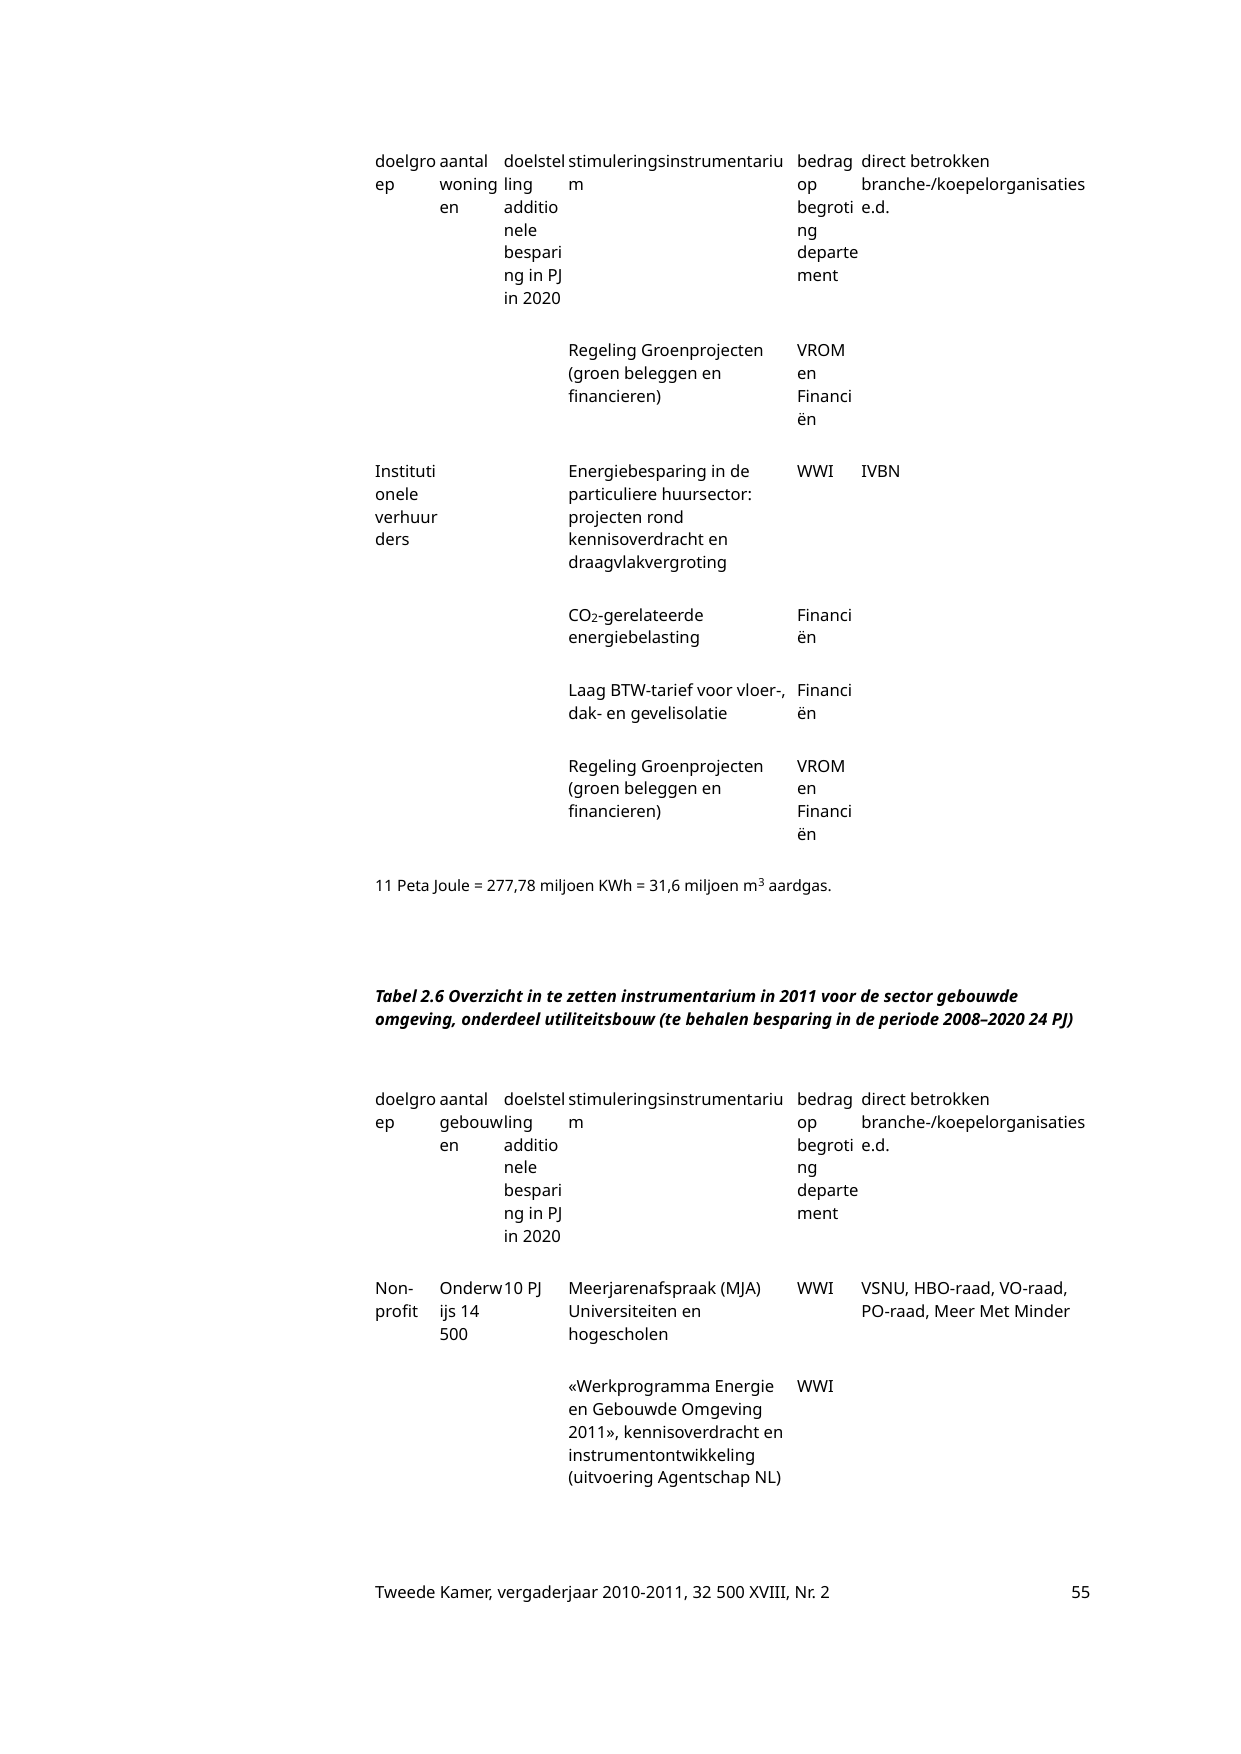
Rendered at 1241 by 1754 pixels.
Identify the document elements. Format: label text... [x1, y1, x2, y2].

table_cell IVBN [861, 460, 1090, 603]
table_cell 11 Peta Joule = 277,78 miljoen KWh = 31,6 miljoen m3 aardgas. [375, 875, 1090, 926]
table_cell Meerjarenafspraak (MJA) Universiteiten en hogescholen [568, 1277, 797, 1375]
table_cell «Werkprogramma Energie en Gebouwde Omgeving 2011», kennisoverdracht en instrumentontwikkeling (uitvoering Agentschap NL) [568, 1375, 797, 1519]
table_cell [861, 754, 1090, 875]
table_cell Regeling Groenprojecten (groen beleggen en financieren) [568, 339, 797, 460]
table_cell Energiebesparing in de particuliere huursector: projecten rond kennisoverdracht en draagvlakvergroting [568, 460, 797, 603]
table_header aantal woningen [439, 150, 504, 339]
table_cell WWI [797, 460, 861, 603]
table_cell 10 PJ [504, 1277, 568, 1375]
table_header bedrag op begroting departement [797, 1088, 861, 1277]
table_cell [439, 460, 504, 603]
table_header doelgroep [375, 150, 439, 339]
table_cell WWI [797, 1375, 861, 1519]
table_cell VROM en Financiën [797, 339, 861, 460]
table_cell [439, 339, 504, 460]
table_cell [375, 603, 439, 679]
table_cell Financiën [797, 603, 861, 679]
table_cell [861, 339, 1090, 460]
table_cell [375, 679, 439, 754]
table_cell Financiën [797, 679, 861, 754]
table_cell [504, 603, 568, 679]
table_cell [375, 339, 439, 460]
table_cell [439, 754, 504, 875]
table_header bedrag op begroting departement [797, 150, 861, 339]
table_cell [439, 1375, 504, 1519]
table_header direct betrokken branche-/koepelorganisaties e.d. [861, 1088, 1090, 1277]
table_header doelstelling additionele besparing in PJ in 2020 [504, 150, 568, 339]
table_cell CO2-gerelateerde energiebelasting [568, 603, 797, 679]
table_header stimuleringsinstrumentarium [568, 150, 797, 339]
table_cell [504, 339, 568, 460]
table_cell Institutionele verhuurders [375, 460, 439, 603]
table_header stimuleringsinstrumentarium [568, 1088, 797, 1277]
table_header doelgroep [375, 1088, 439, 1277]
table_cell [504, 1375, 568, 1519]
table_cell Onderwijs 14 500 [439, 1277, 504, 1375]
table_cell [861, 603, 1090, 679]
text Tabel 2.6 Overzicht in te zetten instrumentarium in 2011 voor de sector gebouwde omgeving, onderdeel utiliteitsbouw (te behalen besparing in de periode 2008–2020 24 PJ) [375, 985, 1090, 1030]
table_cell Non-profit [375, 1277, 439, 1375]
table_cell Laag BTW-tarief voor vloer-, dak- en gevelisolatie [568, 679, 797, 754]
table_cell [861, 1375, 1090, 1519]
table_cell [439, 603, 504, 679]
table_cell [439, 679, 504, 754]
table_header direct betrokken branche-/koepelorganisaties e.d. [861, 150, 1090, 339]
table_cell [504, 460, 568, 603]
table_header doelstelling additionele besparing in PJ in 2020 [504, 1088, 568, 1277]
table_cell [504, 754, 568, 875]
table_cell Regeling Groenprojecten (groen beleggen en financieren) [568, 754, 797, 875]
table_cell [504, 679, 568, 754]
table_cell [375, 1375, 439, 1519]
table_cell VROM en Financiën [797, 754, 861, 875]
table_cell VSNU, HBO-raad, VO-raad, PO-raad, Meer Met Minder [861, 1277, 1090, 1375]
table_cell [375, 754, 439, 875]
table_cell WWI [797, 1277, 861, 1375]
table_header aantal gebouwen [439, 1088, 504, 1277]
table_cell [861, 679, 1090, 754]
